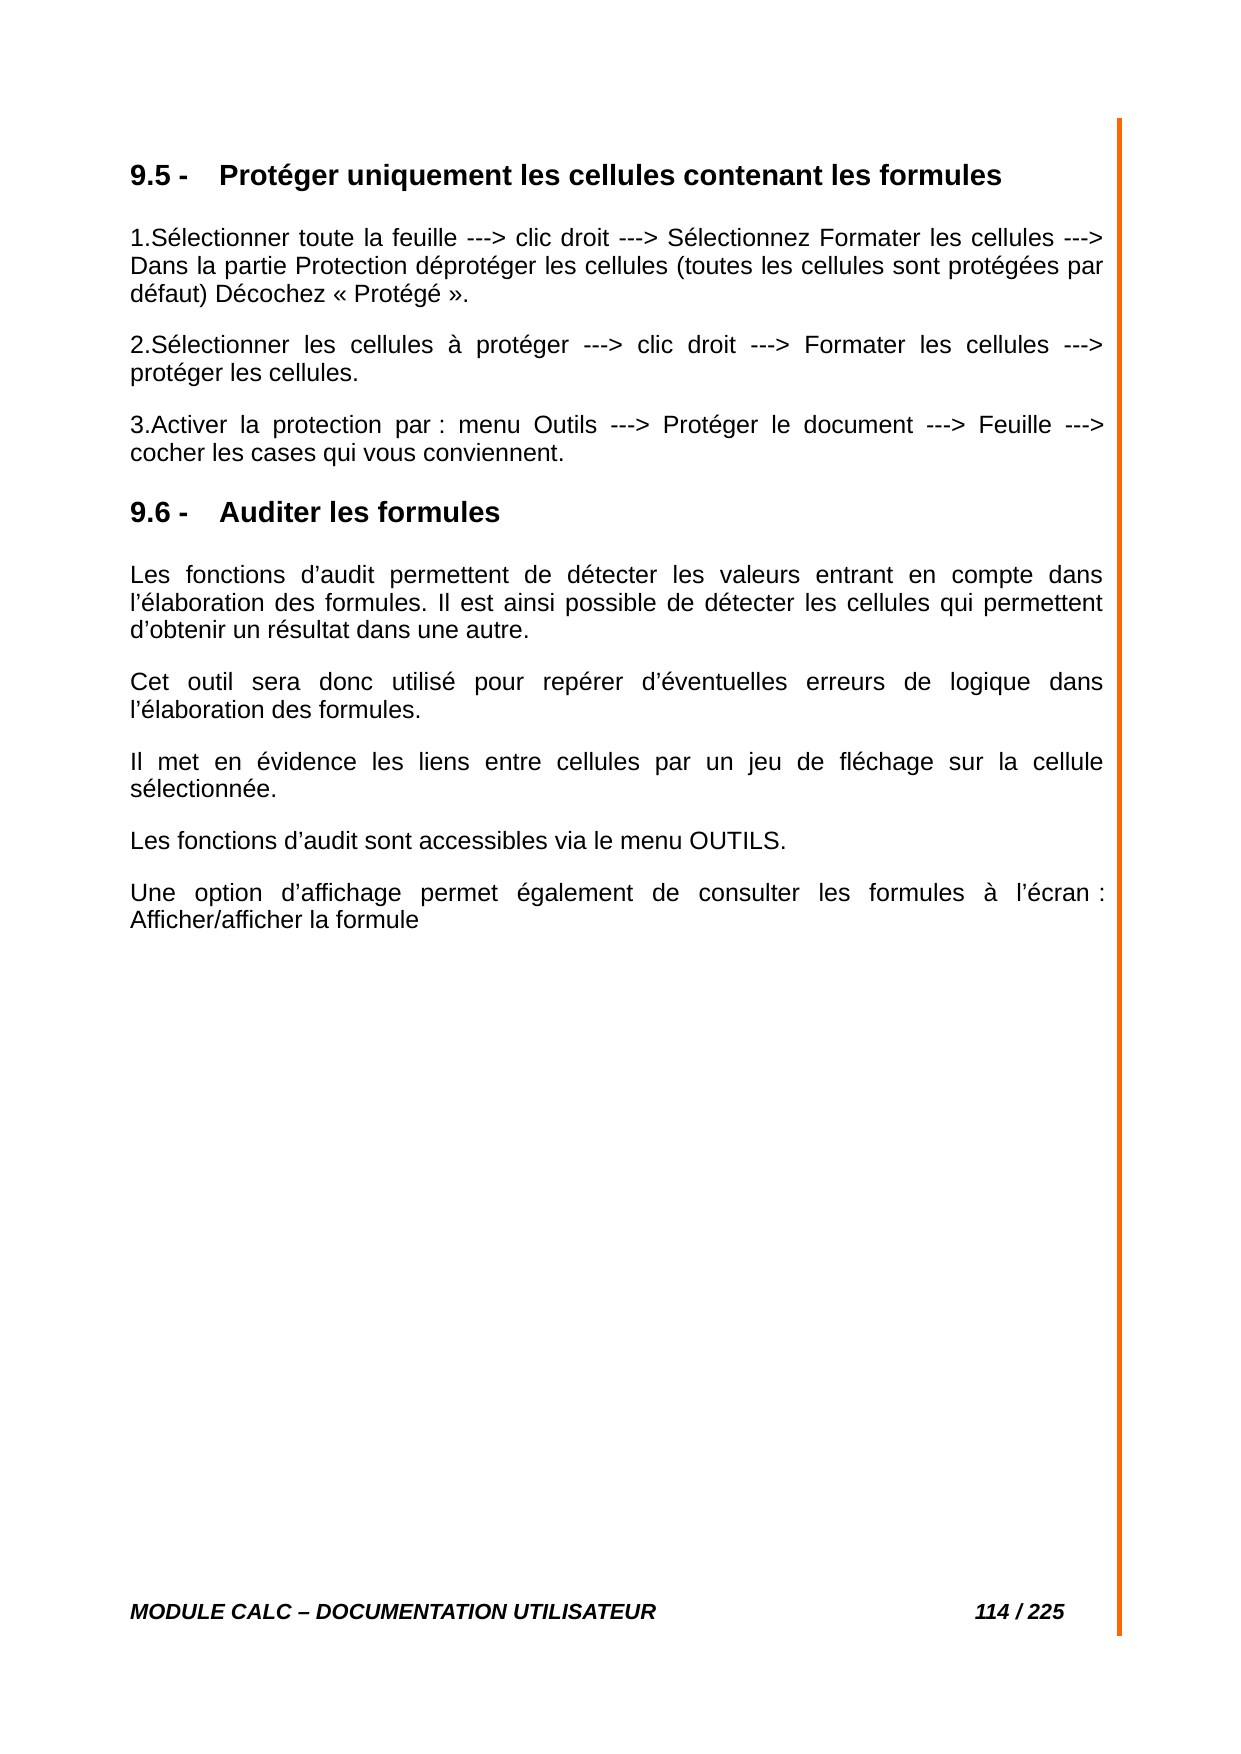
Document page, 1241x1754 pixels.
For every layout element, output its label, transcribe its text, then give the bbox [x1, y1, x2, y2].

list Sélectionner toute la feuille ---> clic droit ---> Sélectionnez Formater les cellules ---> Dans la partie Protection déprotéger les cellules (toutes les cellules sont protégées par défaut) Décochez « Protégé ». [130, 224, 1105, 308]
list Activer la protection par : menu Outils ---> Protéger le document ---> Feuille ---> cocher les cases qui vous conviennent. [130, 411, 1105, 467]
text Cet outil sera donc utilisé pour repérer d’éventuelles erreurs de logique dans l’élaboration des formules. [130, 668, 1105, 724]
list Sélectionner les cellules à protéger ---> clic droit ---> Formater les cellules ---> protéger les cellules. [130, 331, 1105, 387]
text Les fonctions d’audit sont accessibles via le menu OUTILS. [130, 827, 1105, 855]
subtitle Protéger uniquement les cellules contenant les formules [130, 159, 1105, 192]
subtitle Auditer les formules [130, 496, 1105, 529]
text Les fonctions d’audit permettent de détecter les valeurs entrant en compte dans l’élaboration des formules. Il est ainsi possible de détecter les cellules qui permettent d’obtenir un résultat dans une autre. [130, 561, 1105, 644]
text Une option d’affichage permet également de consulter les formules à l’écran : Afficher/afficher la formule [130, 878, 1105, 934]
text Il met en évidence les liens entre cellules par un jeu de fléchage sur la cellule sélectionnée. [130, 747, 1105, 803]
